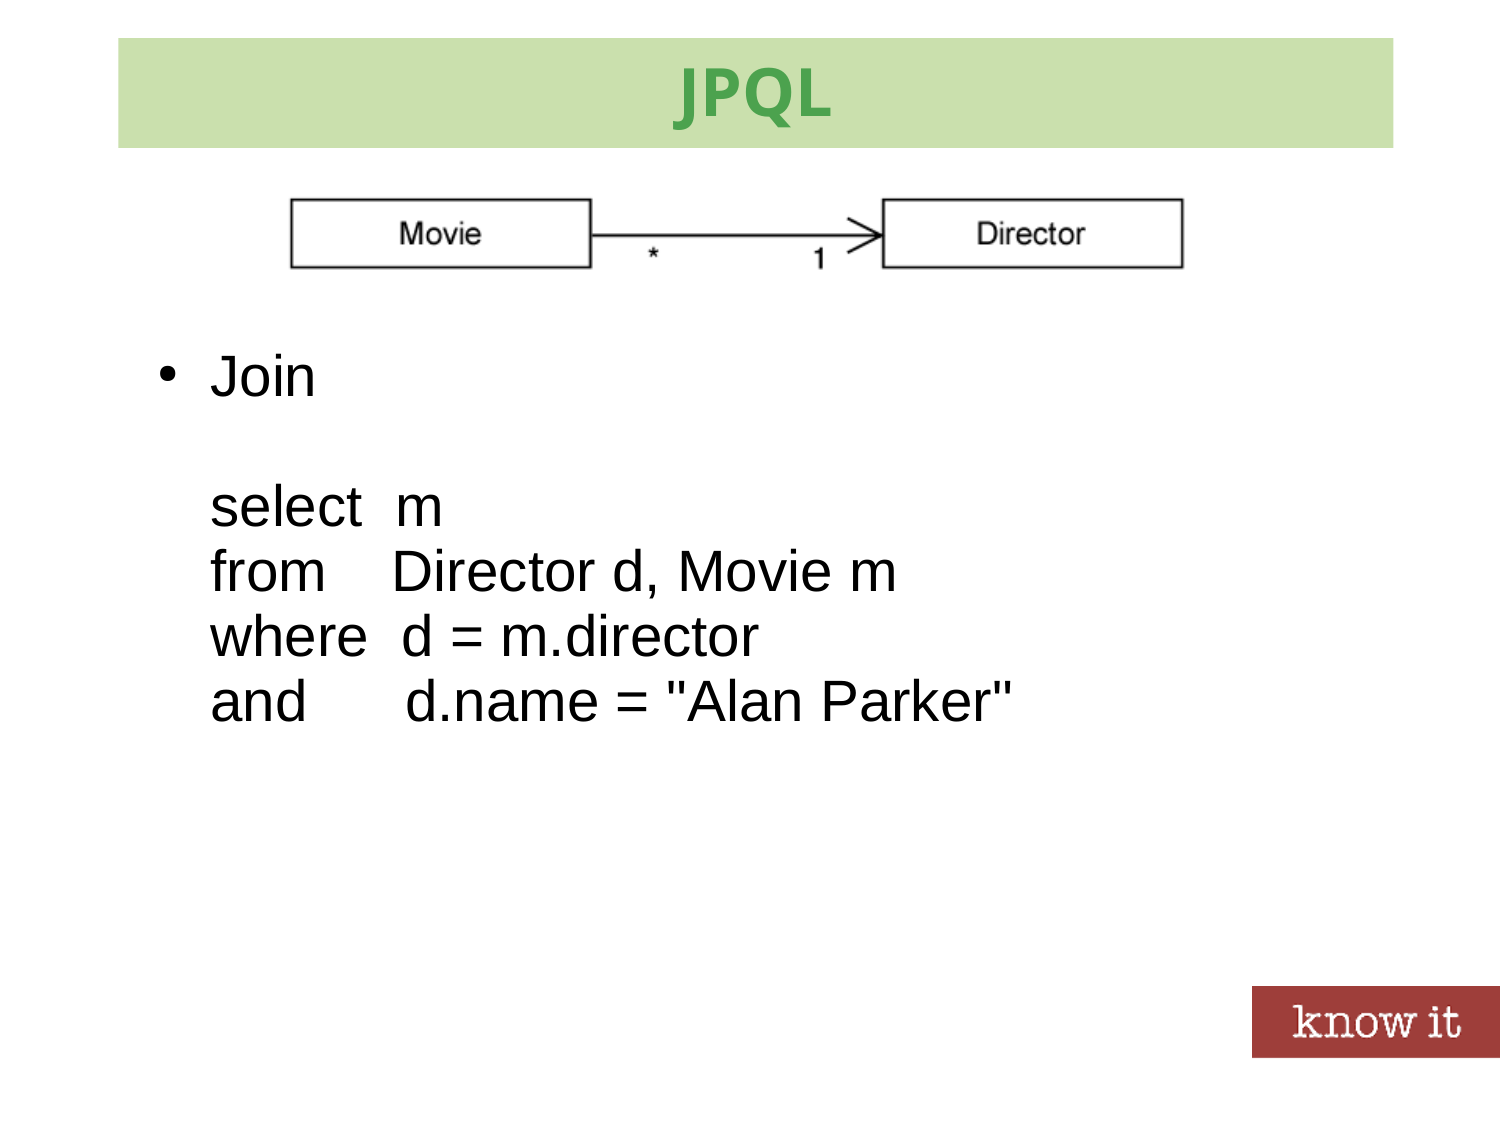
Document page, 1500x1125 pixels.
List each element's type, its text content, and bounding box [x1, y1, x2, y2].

text_box JPQL [118, 38, 1394, 148]
picture [283, 191, 1194, 281]
list Join select m from Director d, Movie m where d = m.director and d.name = "Alan Parker" [139, 343, 1399, 732]
picture [1252, 986, 1500, 1058]
